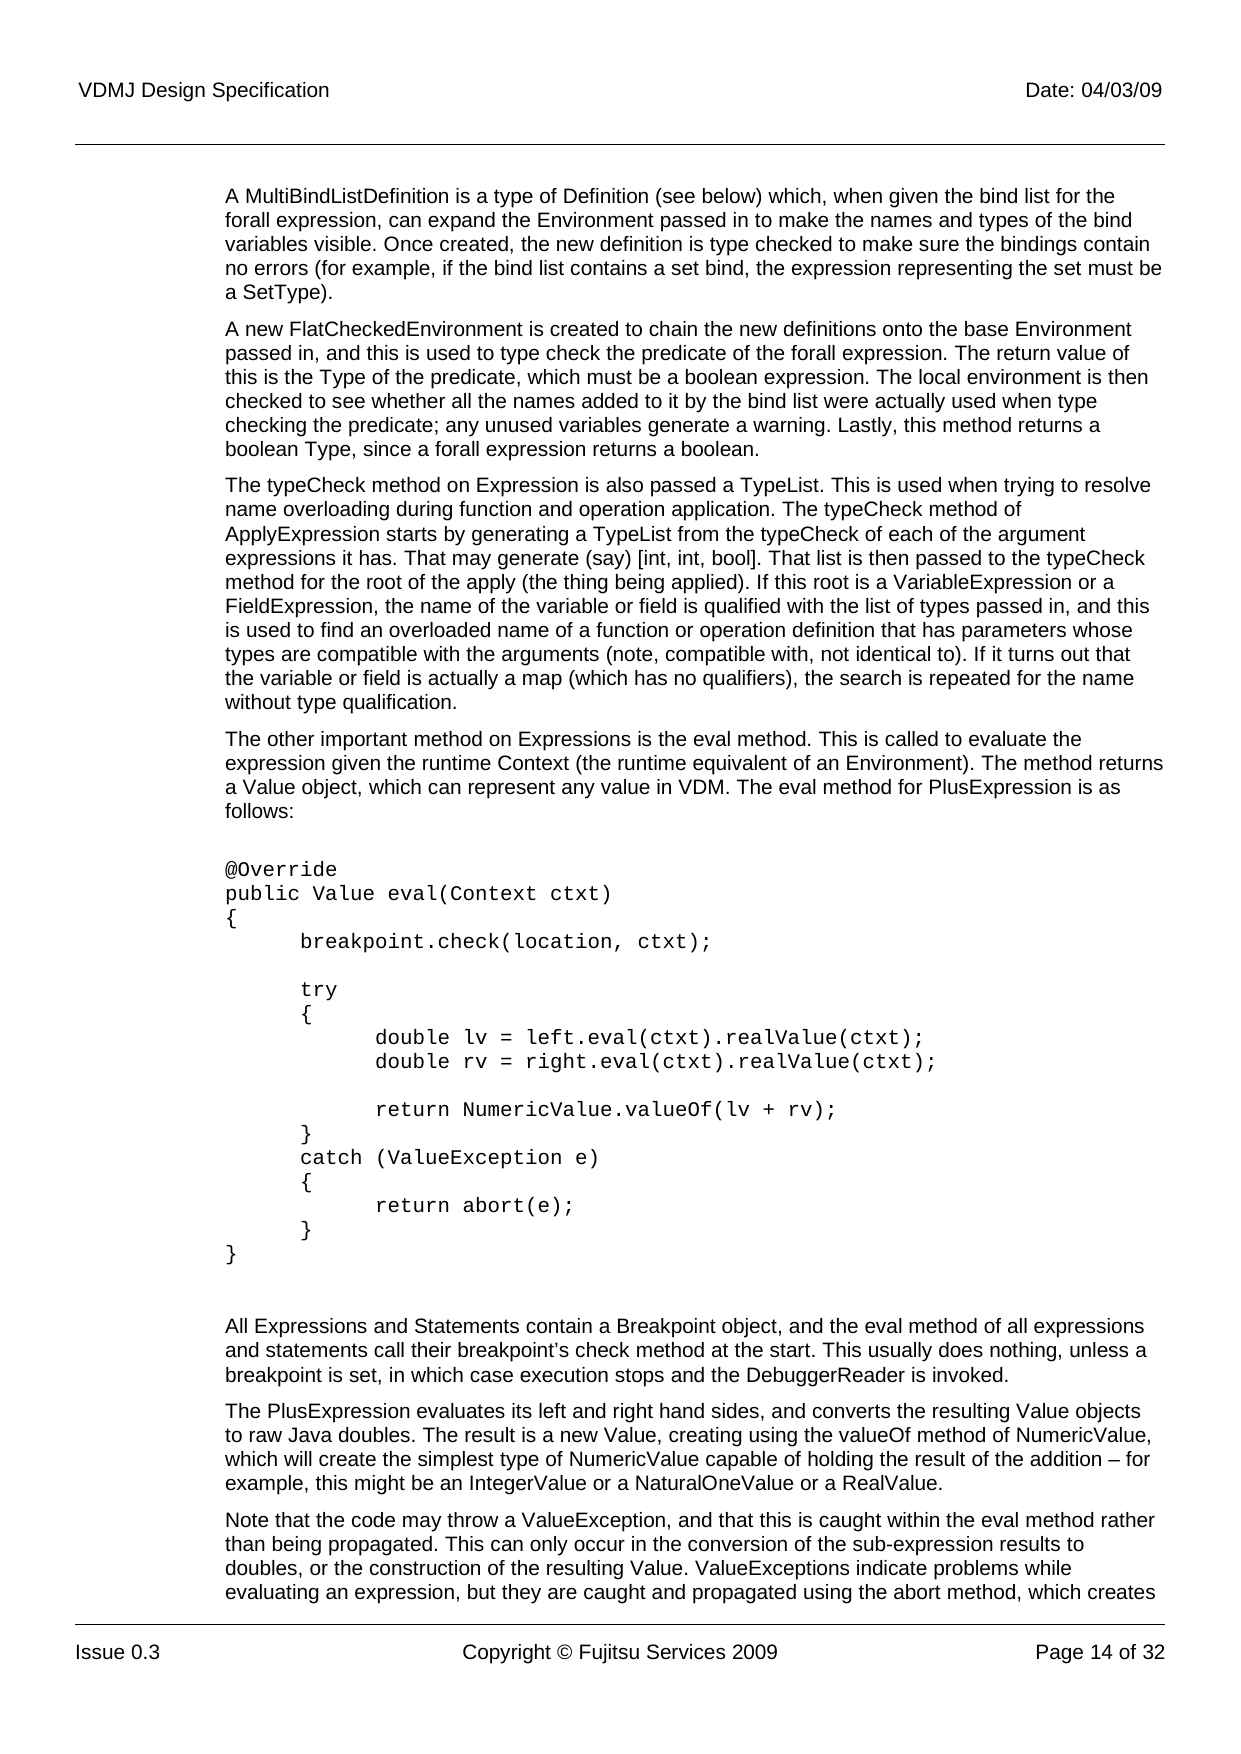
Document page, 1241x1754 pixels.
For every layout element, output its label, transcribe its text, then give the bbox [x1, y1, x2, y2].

text public Value eval(Context ctxt) [225, 883, 1165, 907]
text All Expressions and Statements contain a Breakpoint object, and the eval method of all expressions and statements call their breakpoint’s check method at the start. This usually does nothing, unless a breakpoint is set, in which case execution stops and the DebuggerReader is invoked. [225, 1314, 1165, 1387]
text The other important method on Expressions is the eval method. This is called to evaluate the expression given the runtime Context (the runtime equivalent of an Environment). The method returns a Value object, which can represent any value in VDM. The eval method for PlusExpression is as follows: [225, 726, 1165, 823]
text { [225, 1171, 1165, 1194]
text double lv = left.eval(ctxt).realValue(ctxt); [225, 1027, 1165, 1051]
text } [225, 1218, 1165, 1242]
text } [225, 1242, 1165, 1266]
text { [225, 907, 1165, 931]
text } [225, 1123, 1165, 1147]
text try [225, 979, 1165, 1003]
text A MultiBindListDefinition is a type of Definition (see below) which, when given the bind list for the forall expression, can expand the Environment passed in to make the names and types of the bind variables visible. Once created, the new definition is type checked to make sure the bindings contain no errors (for example, if the bind list contains a set bind, the expression representing the set must be a SetType). [225, 184, 1165, 304]
text breakpoint.check(location, ctxt); [225, 931, 1165, 955]
text return NumericValue.valueOf(lv + rv); [225, 1099, 1165, 1123]
text A new FlatCheckedEnvironment is created to chain the new definitions onto the base Environment passed in, and this is used to type check the predicate of the forall expression. The return value of this is the Type of the predicate, which must be a boolean expression. The local environment is then checked to see whether all the names added to it by the bind list were actually used when type checking the predicate; any unused variables generate a warning. Lastly, this method returns a boolean Type, since a forall expression returns a boolean. [225, 316, 1165, 461]
text double rv = right.eval(ctxt).realValue(ctxt); [225, 1051, 1165, 1075]
text Note that the code may throw a ValueException, and that this is caught within the eval method rather than being propagated. This can only occur in the conversion of the sub-expression results to doubles, or the construction of the resulting Value. ValueExceptions indicate problems while evaluating an expression, but they are caught and propagated using the abort method, which creates [225, 1508, 1165, 1604]
text @Override [225, 859, 1165, 883]
text return abort(e); [225, 1194, 1165, 1218]
text catch (ValueException e) [225, 1147, 1165, 1171]
text { [225, 1003, 1165, 1027]
text The PlusExpression evaluates its left and right hand sides, and converts the resulting Value objects to raw Java doubles. The result is a new Value, creating using the valueOf method of NumericValue, which will create the simplest type of NumericValue capable of holding the result of the addition – for example, this might be an IntegerValue or a NaturalOneValue or a RealValue. [225, 1399, 1165, 1495]
text The typeCheck method on Expression is also passed a TypeList. This is used when trying to resolve name overloading during function and operation application. The typeCheck method of ApplyExpression starts by generating a TypeList from the typeCheck of each of the argument expressions it has. That may generate (say) [int, int, bool]. That list is then passed to the typeCheck method for the root of the apply (the thing being applied). If this root is a VariableExpression or a FieldExpression, the name of the variable or field is qualified with the list of types passed in, and this is used to find an overloaded name of a function or operation definition that has parameters whose types are compatible with the arguments (note, compatible with, not identical to). If it turns out that the variable or field is actually a map (which has no qualifiers), the search is repeated for the name without type qualification. [225, 473, 1165, 714]
